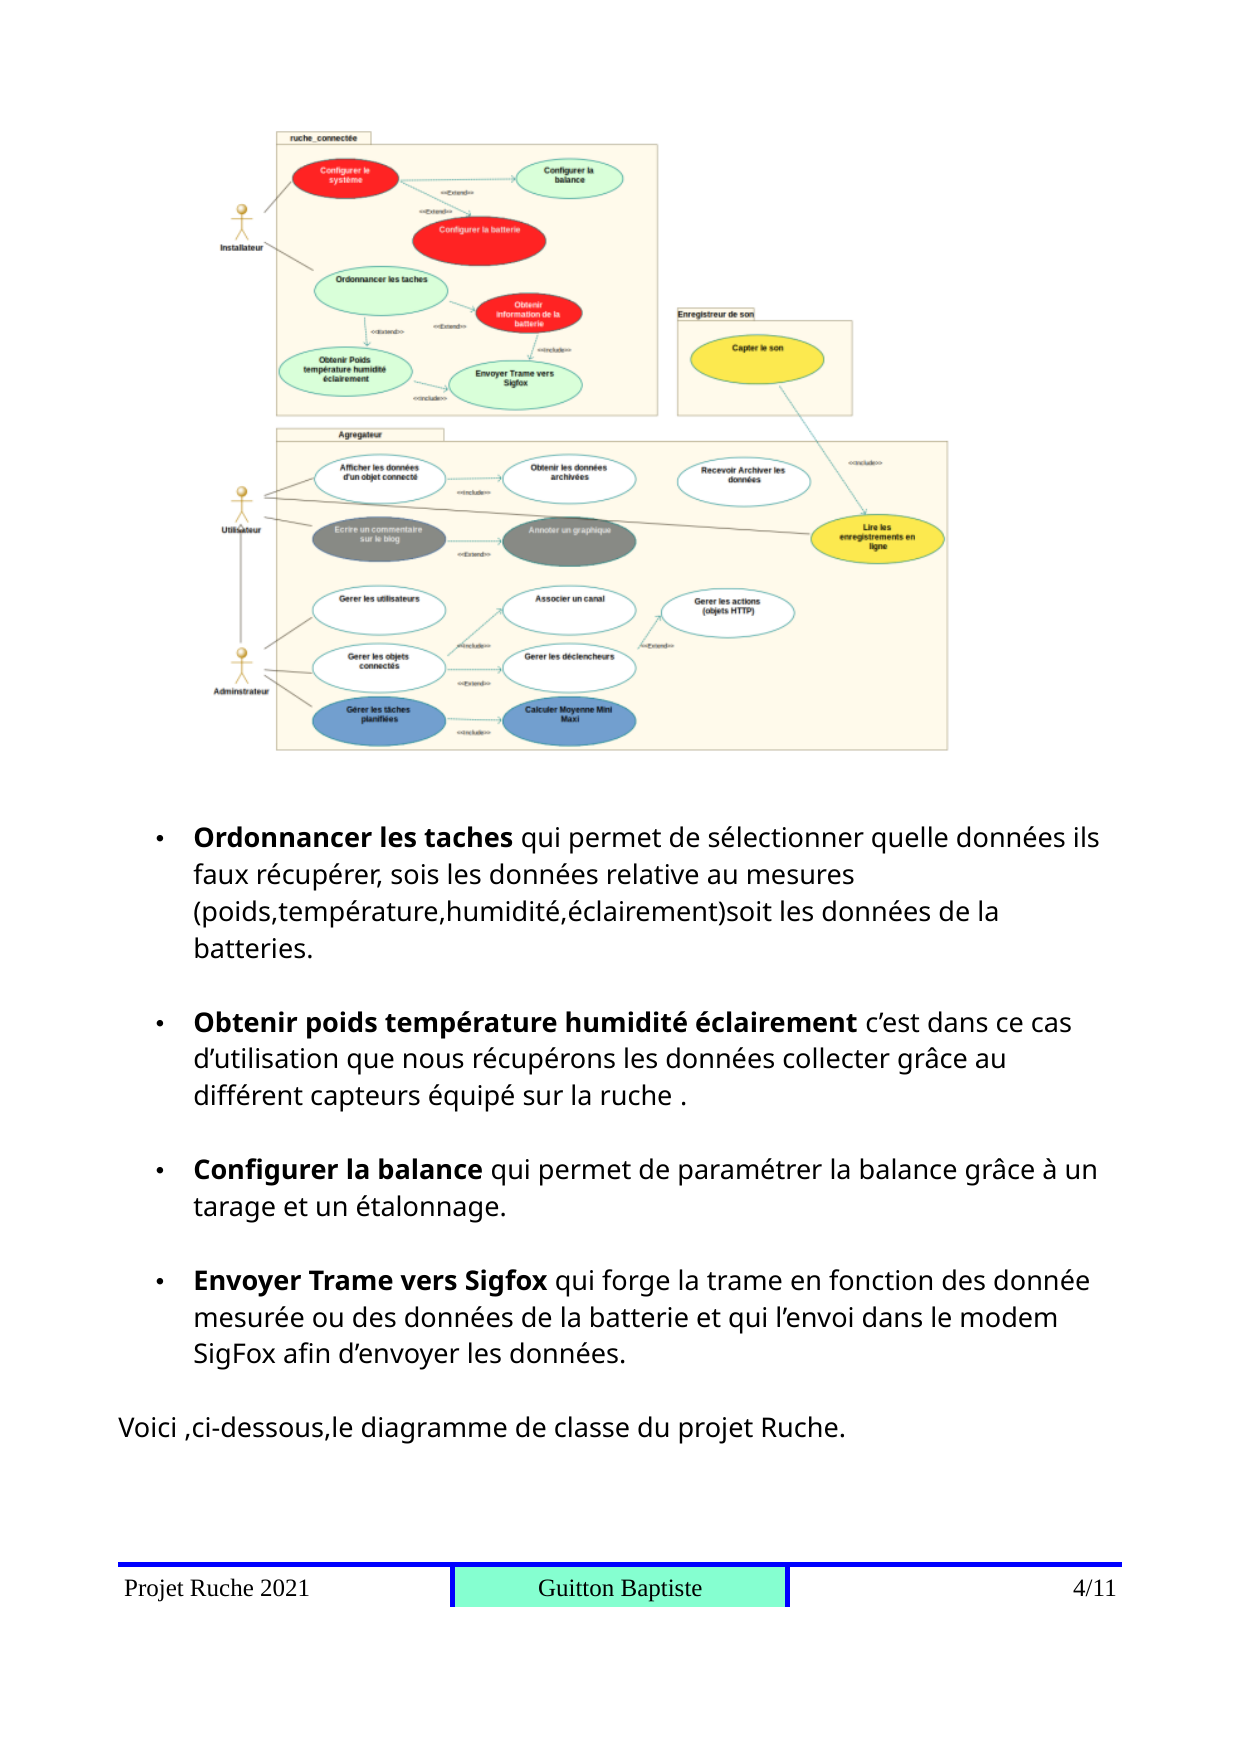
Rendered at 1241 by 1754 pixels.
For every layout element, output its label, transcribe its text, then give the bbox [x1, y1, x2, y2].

picture [207, 125, 954, 757]
text Voici ,ci-dessous,le diagramme de classe du projet Ruche. [118, 1409, 1122, 1446]
list Obtenir poids température humidité éclairement c’est dans ce cas d’utilisation que nous récupérons les données collecter grâce au différent capteurs équipé sur la ruche . [156, 1003, 1122, 1114]
list Ordonnancer les taches qui permet de sélectionner quelle données ils faux récupérer, sois les données relative au mesures (poids,température,humidité,éclairement)soit les données de la batteries. [156, 819, 1122, 966]
list Configurer la balance qui permet de paramétrer la balance grâce à un tarage et un étalonnage. [156, 1151, 1122, 1224]
list Envoyer Trame vers Sigfox qui forge la trame en fonction des donnée mesurée ou des données de la batterie et qui l’envoi dans le modem SigFox afin d’envoyer les données. [156, 1261, 1122, 1372]
